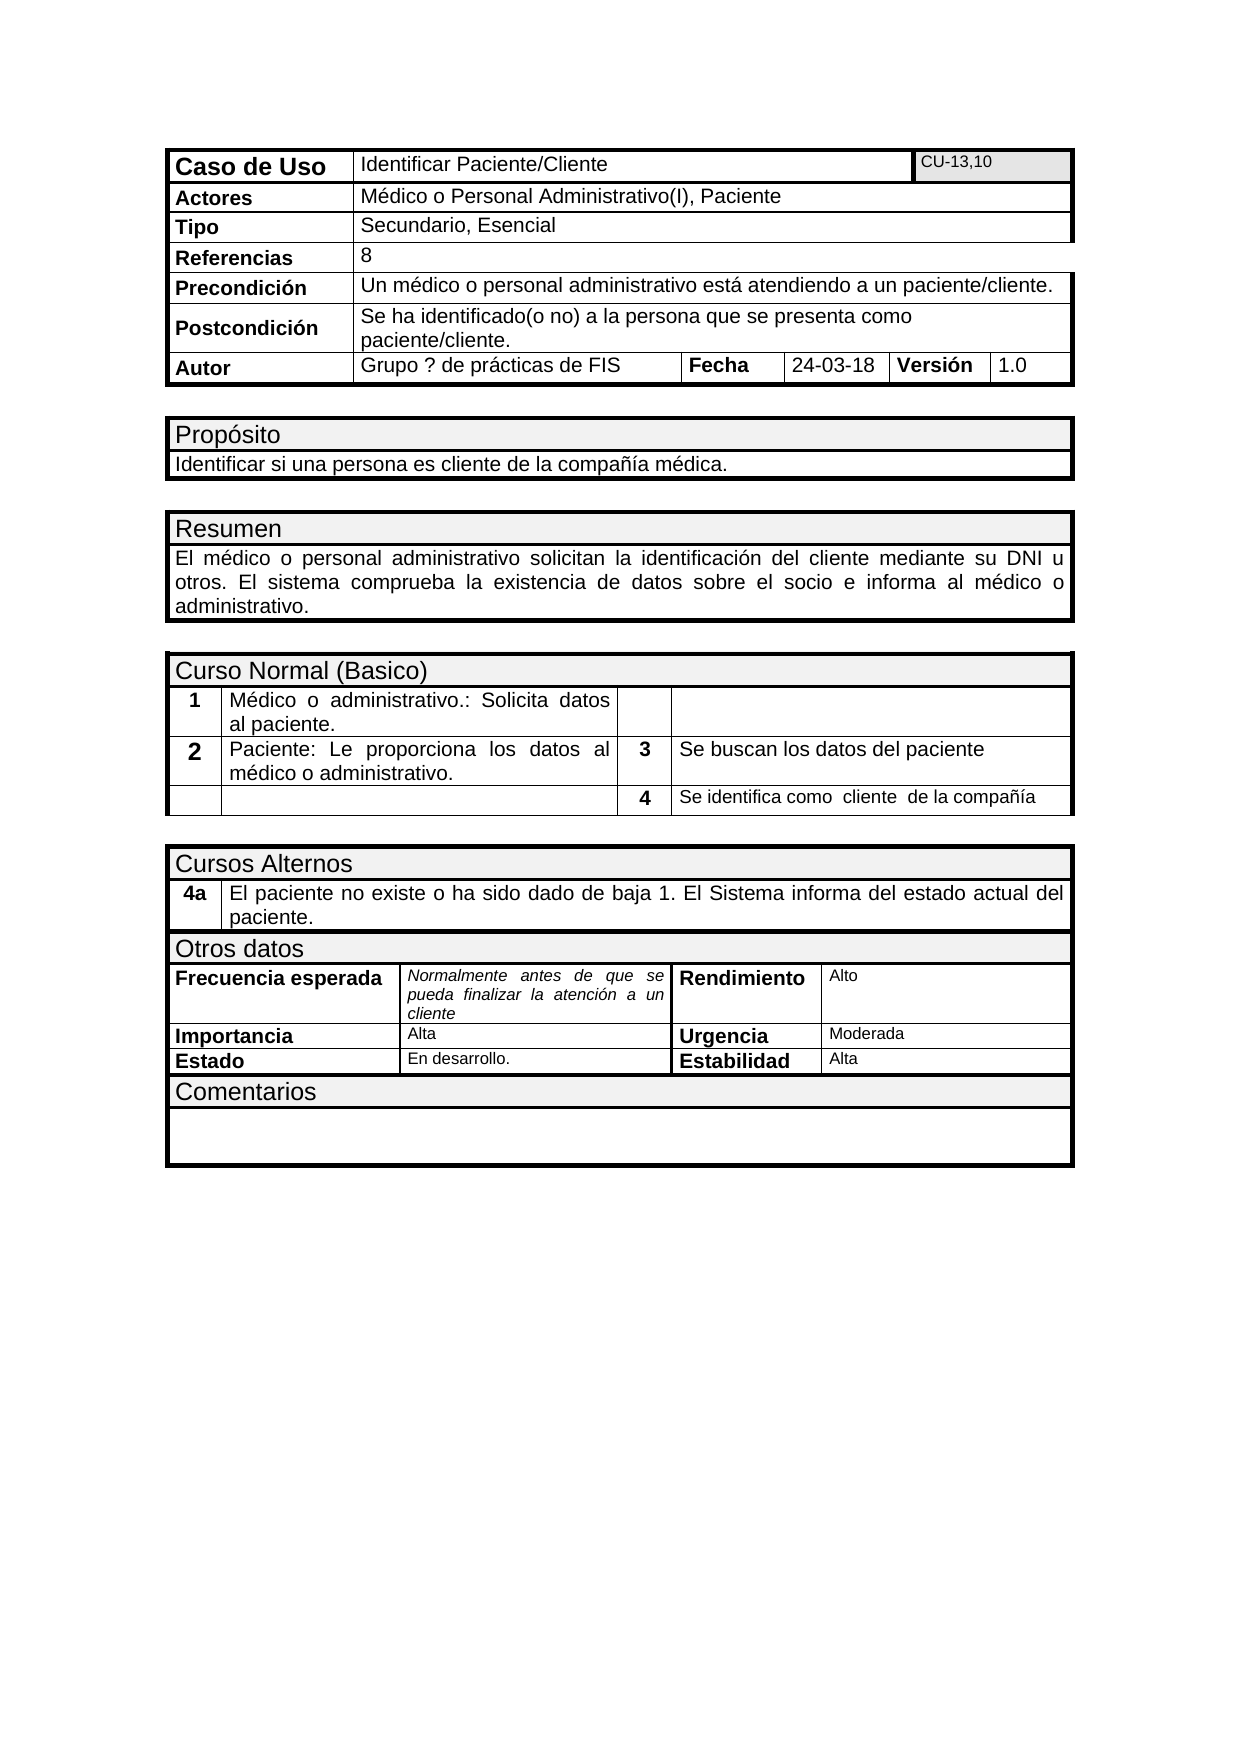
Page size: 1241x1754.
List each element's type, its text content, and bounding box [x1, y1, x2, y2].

table_cell Autor [170, 353, 353, 382]
table_cell Médico o Personal Administrativo(I), Paciente [354, 184, 1070, 211]
table_cell Moderada [822, 1024, 1070, 1047]
table_header Cursos Alternos [170, 849, 1070, 878]
table_cell 1.0 [991, 353, 1070, 382]
table_cell Rendimiento [673, 965, 821, 1023]
table_cell Urgencia [673, 1024, 821, 1047]
table_cell Precondición [170, 273, 353, 303]
table_cell Alta [401, 1024, 670, 1047]
table_cell Postcondición [170, 304, 353, 352]
table_cell El médico o personal administrativo solicitan la identificación del cliente mediante su DNI u otros. El sistema comprueba la existencia de datos sobre el socio e informa al médico o administrativo. [170, 546, 1070, 618]
table_cell Médico o administrativo.: Solicita datos al paciente. [222, 688, 617, 736]
table_cell 8 [354, 243, 1073, 272]
table_cell Normalmente antes de que se pueda finalizar la atención a un cliente [401, 965, 670, 1023]
table_cell Fecha [682, 353, 784, 382]
table_cell 2 [170, 737, 221, 785]
table_header Propósito [170, 420, 1070, 449]
table_cell Se identifica como cliente de la compañía [672, 786, 1070, 814]
table_header Caso de Uso [170, 152, 353, 181]
table_cell Actores [170, 184, 353, 211]
table_cell 4a [170, 881, 221, 929]
table_cell 3 [618, 737, 671, 785]
table_cell Comentarios [170, 1077, 1070, 1106]
table_cell [170, 1109, 1070, 1163]
table_cell Alta [822, 1049, 1070, 1072]
table_cell Un médico o personal administrativo está atendiendo a un paciente/cliente. [354, 273, 1070, 303]
table_header Resumen [170, 514, 1070, 543]
table_cell Alto [822, 965, 1070, 1023]
table_cell Referencias [170, 243, 353, 272]
table_cell Estabilidad [673, 1049, 821, 1072]
table_cell Grupo ? de prácticas de FIS [354, 353, 681, 382]
table_cell Se ha identificado(o no) a la persona que se presenta como paciente/cliente. [354, 304, 1070, 352]
table_cell Se buscan los datos del paciente [672, 737, 1070, 785]
table_cell Tipo [170, 213, 353, 242]
table_cell Estado [170, 1049, 399, 1072]
table_cell [618, 688, 671, 736]
table_cell Frecuencia esperada [170, 965, 399, 1023]
table_cell [672, 688, 1070, 736]
table_cell Otros datos [170, 934, 1070, 962]
table_cell En desarrollo. [401, 1049, 670, 1072]
table_cell [170, 786, 221, 814]
table_cell Importancia [170, 1024, 399, 1047]
table_header Curso Normal (Basico) [170, 656, 1070, 685]
table_cell 4 [618, 786, 671, 814]
table_cell Paciente: Le proporciona los datos al médico o administrativo. [222, 737, 617, 785]
table_cell 1 [170, 688, 221, 736]
table_cell Secundario, Esencial [354, 213, 1070, 242]
table_cell El paciente no existe o ha sido dado de baja 1. El Sistema informa del estado actual del paciente. [222, 881, 1070, 929]
table_cell Versión [890, 353, 990, 382]
table_header Identificar Paciente/Cliente [354, 152, 911, 181]
table_cell 24-03-18 [785, 353, 889, 382]
table_cell Identificar si una persona es cliente de la compañía médica. [170, 452, 1070, 476]
table_cell [222, 786, 617, 814]
table_header CU-13,10 [916, 152, 1070, 181]
